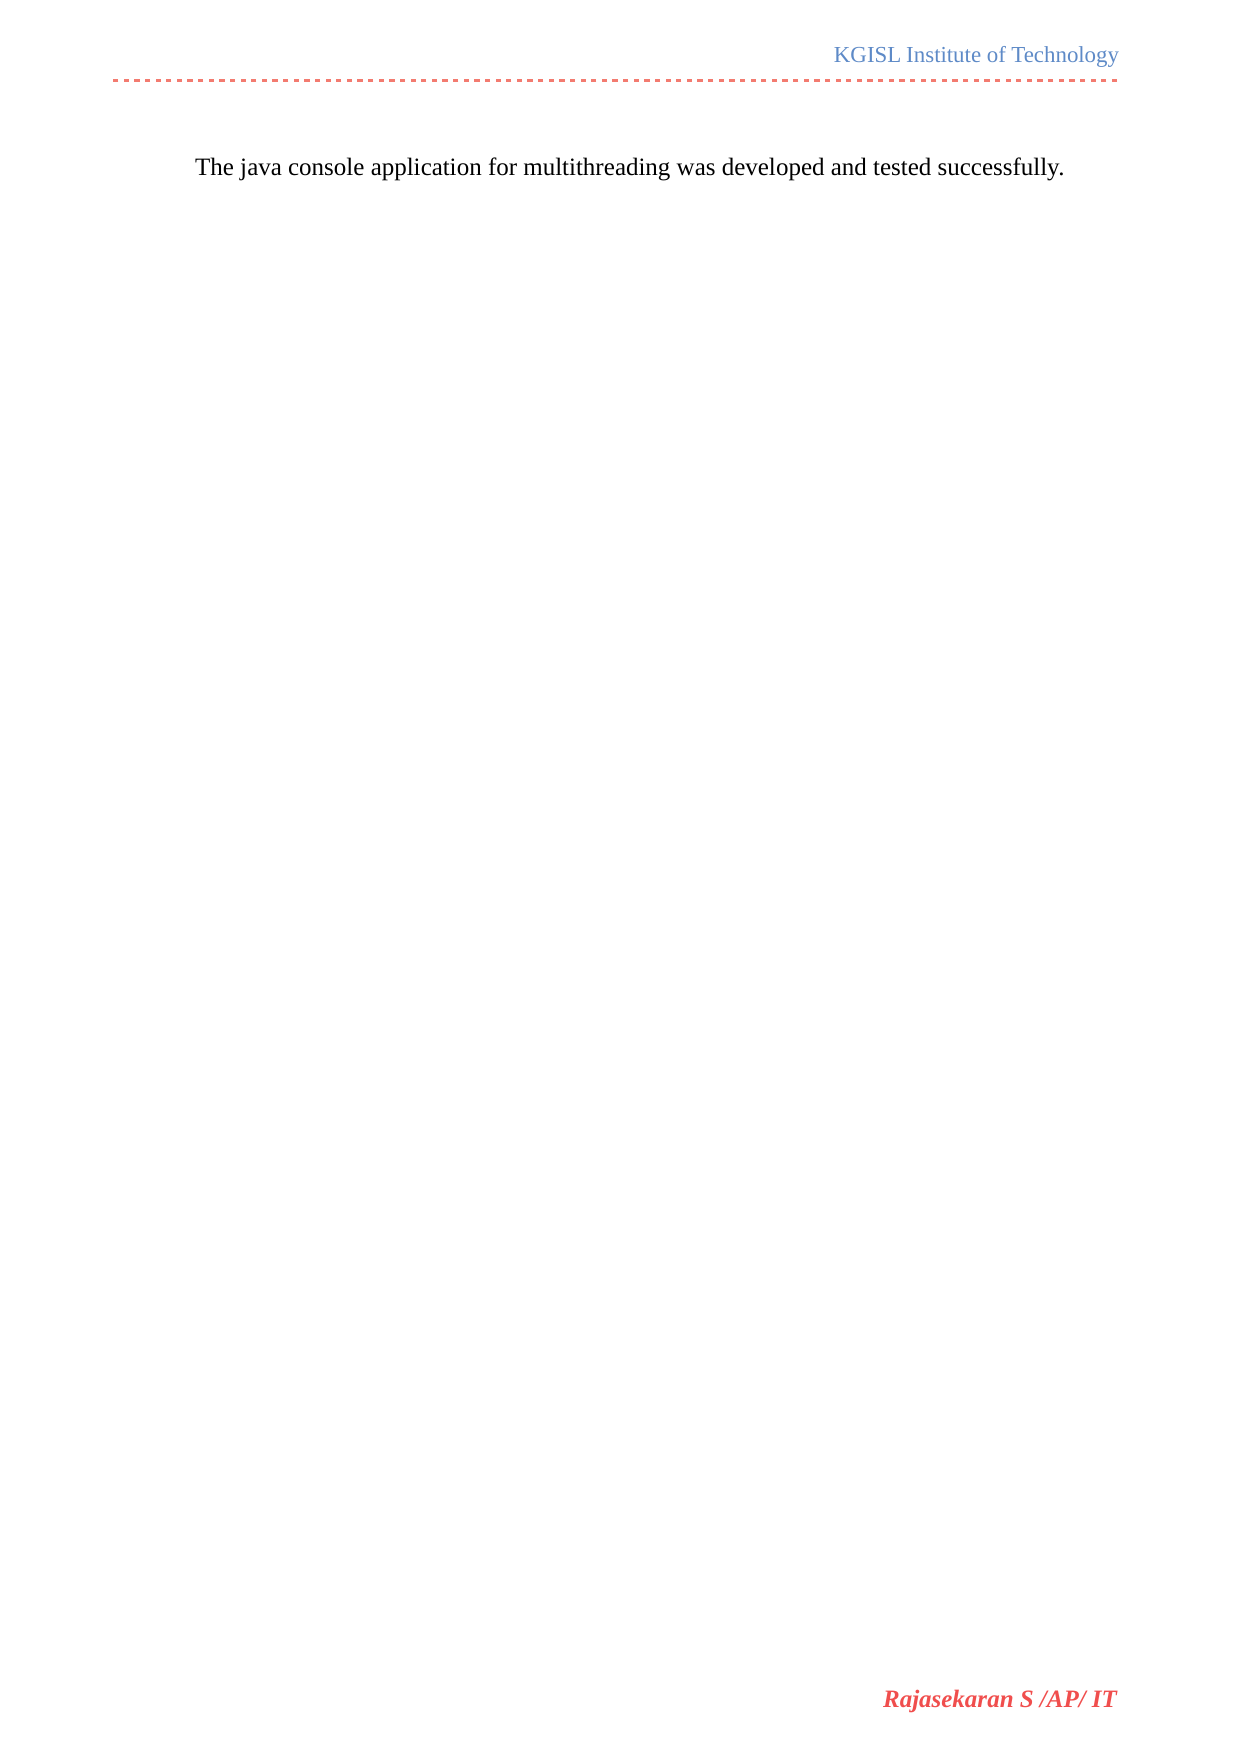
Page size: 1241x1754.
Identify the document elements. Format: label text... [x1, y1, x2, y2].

text The java console application for multithreading was developed and tested successfully. [121, 152, 1119, 180]
